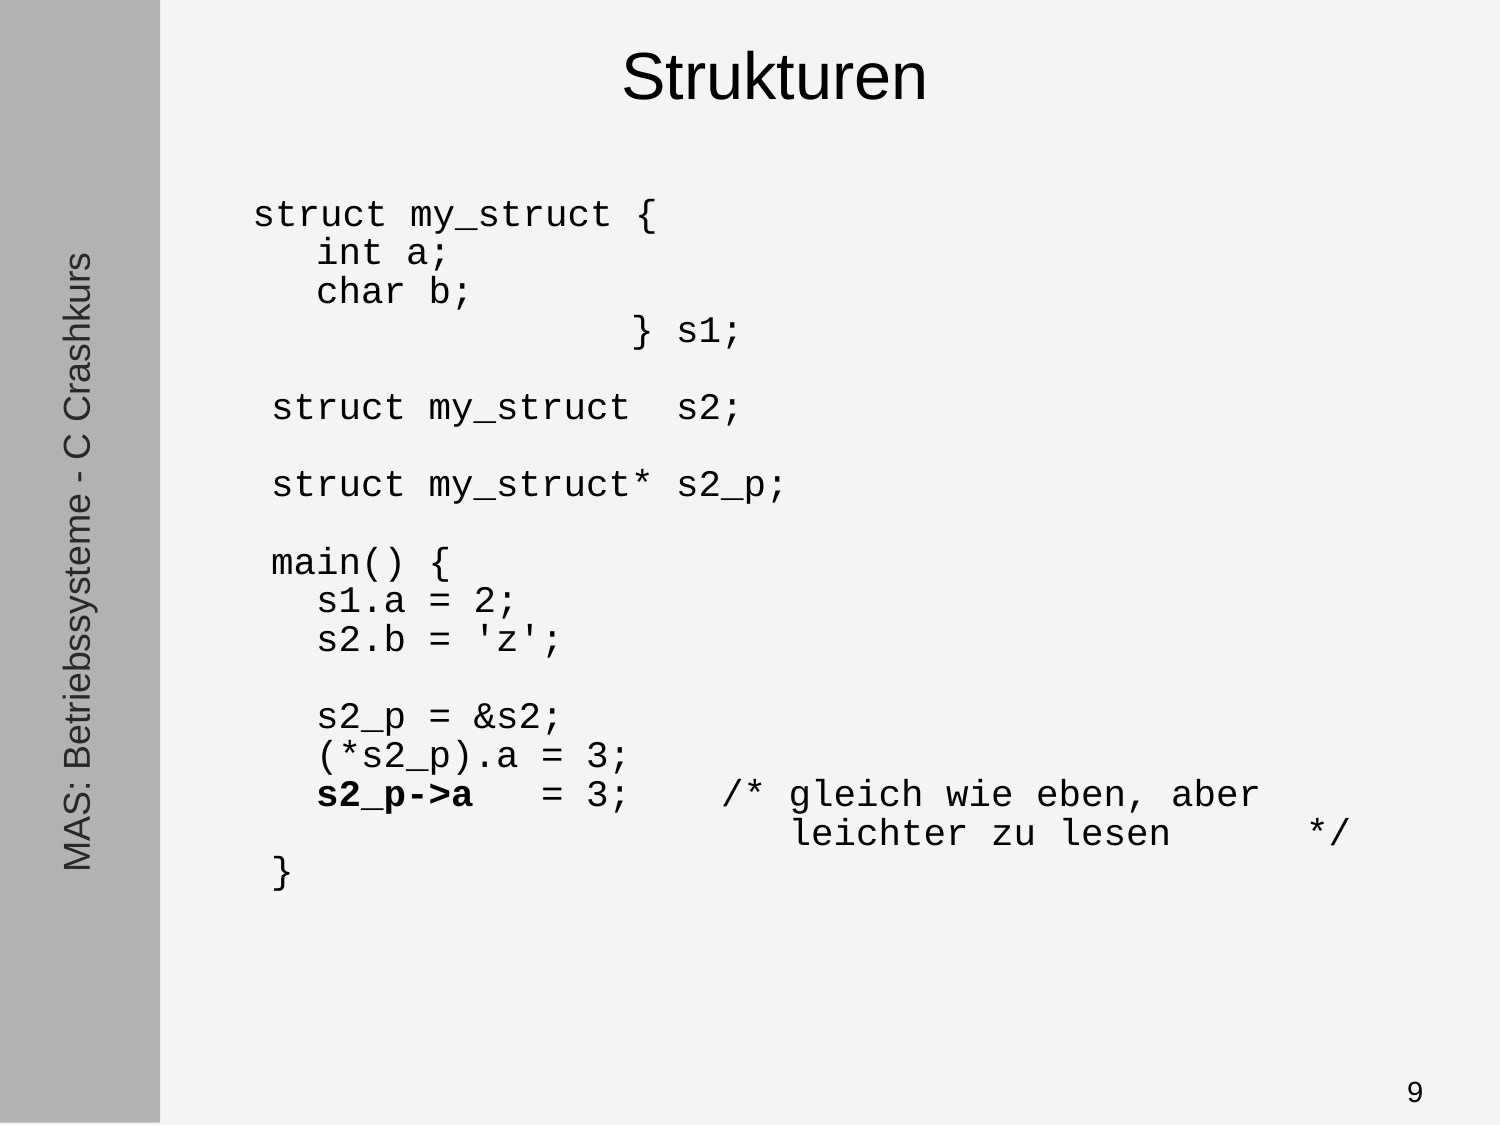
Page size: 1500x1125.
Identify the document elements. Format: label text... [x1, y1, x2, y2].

text_box Strukturen [606, 27, 944, 122]
text_box [0, 0, 160, 1122]
text_box [1407, 1074, 1460, 1112]
text_box struct my_struct { int a; char b; } s1; struct my_struct s2; struct my_struct* s2_p; main() { s1.a = 2; s2.b = 'z'; s2_p = &s2; (*s2_p).a = 3; s2_p->a = 3; /* gleich wie eben, aber leichter zu lesen */ } [237, 187, 1447, 1125]
text_box MAS: Betriebssysteme - C Crashkurs [46, 1, 125, 1124]
text_box [212, 162, 1460, 325]
